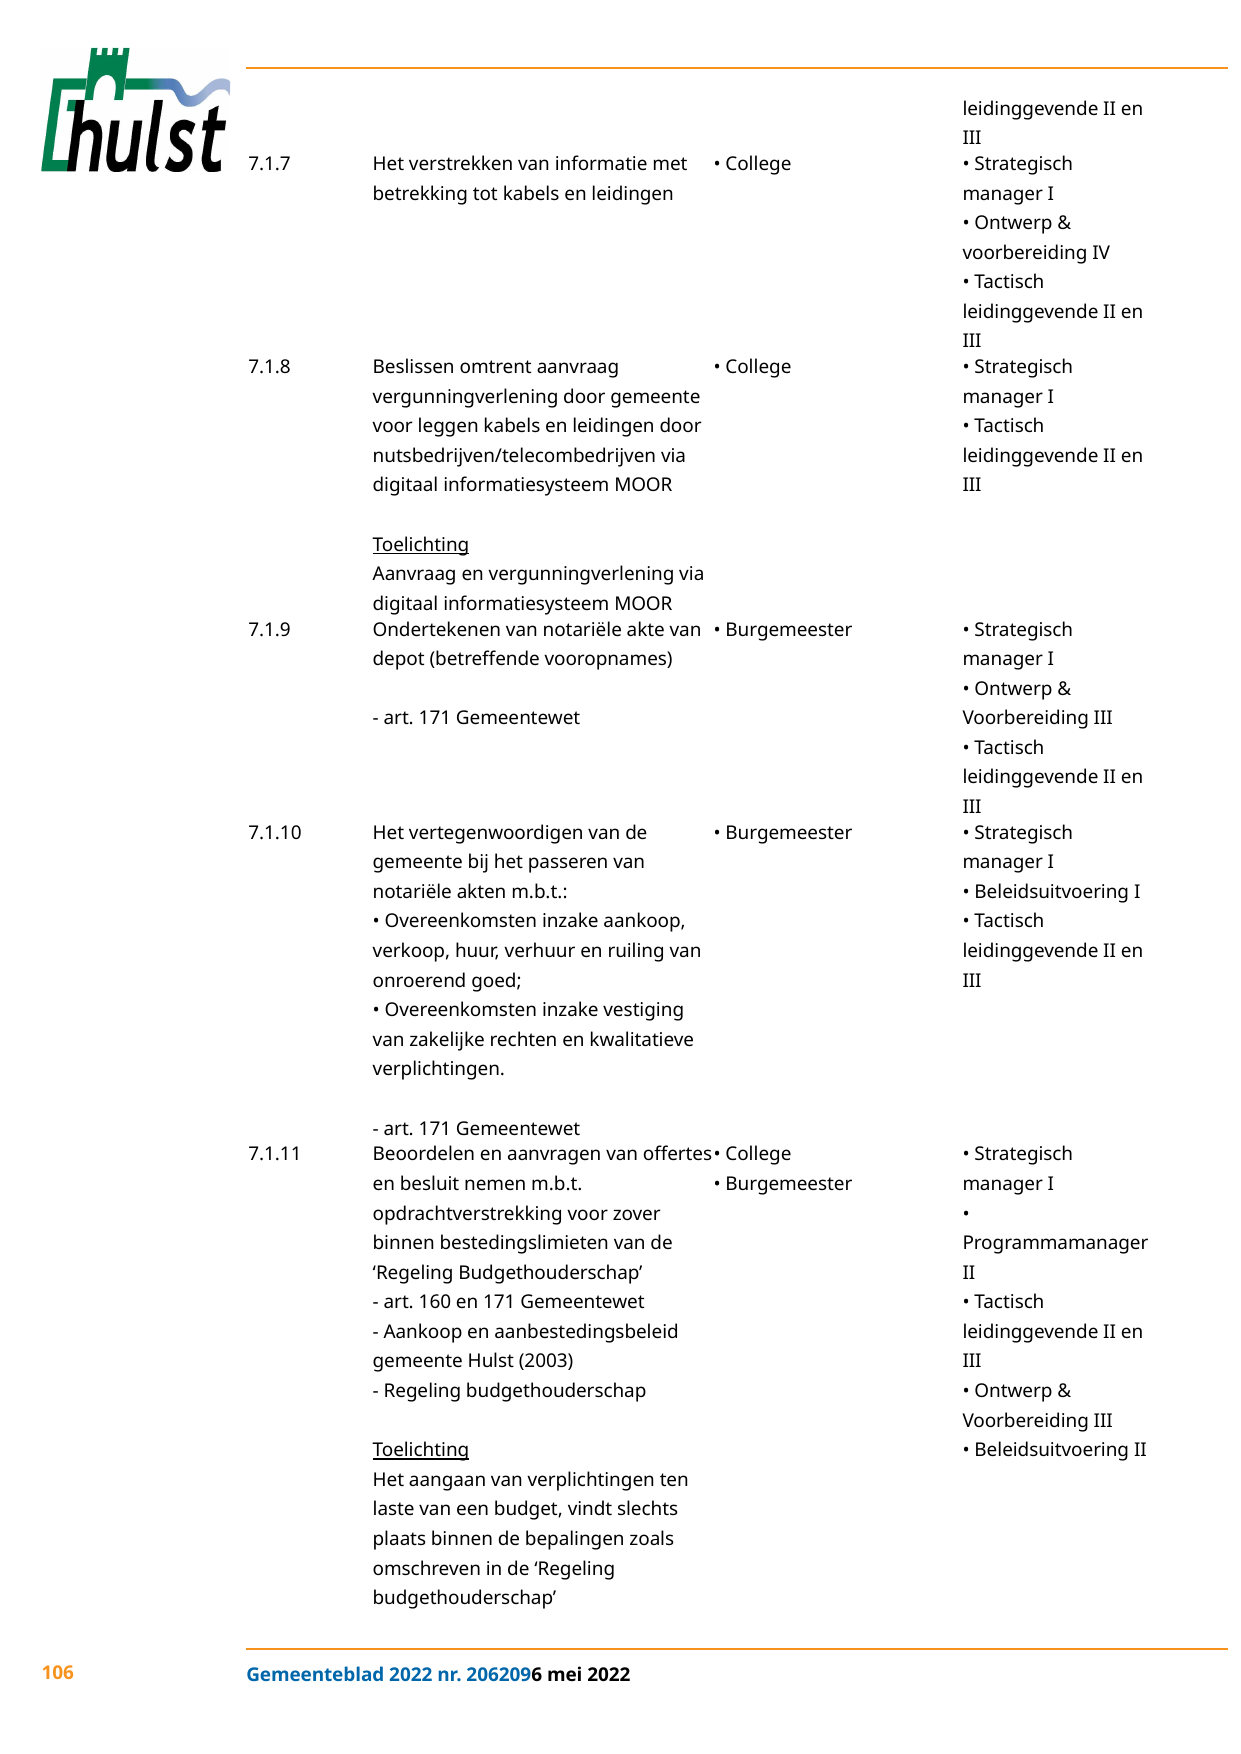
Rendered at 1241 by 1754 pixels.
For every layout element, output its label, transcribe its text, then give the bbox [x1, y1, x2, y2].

table_cell Het vertegenwoordigen van de gemeente bij het passeren van notariële akten m.b.t.: • Overeenkomsten inzake aankoop, verkoop, huur, verhuur en ruiling van onroerend goed; • Overeenkomsten inzake vestiging van zakelijke rechten en kwalitatieve verplichtingen. - art. 171 Gemeentewet [373, 819, 713, 1141]
table_cell [373, 95, 713, 150]
table_cell • College • Burgemeester [713, 1141, 962, 1610]
table_cell • Strategisch manager I • Tactisch leidinggevende II en III [962, 353, 1152, 616]
table_cell 7.1.8 [248, 353, 372, 616]
table_cell • Burgemeester [713, 616, 962, 819]
table_cell Ondertekenen van notariële akte van depot (betreffende vooropnames) - art. 171 Gemeentewet [373, 616, 713, 819]
table_cell Het verstrekken van informatie met betrekking tot kabels en leidingen [373, 150, 713, 353]
table_cell 7.1.9 [248, 616, 372, 819]
table_cell • College [713, 353, 962, 616]
table_cell 7.1.10 [248, 819, 372, 1141]
table_cell • Burgemeester [713, 819, 962, 1141]
table_cell • Strategisch manager I • Beleidsuitvoering I • Tactisch leidinggevende II en III [962, 819, 1152, 1141]
picture [41, 47, 231, 172]
table_cell leidinggevende II en III [962, 95, 1152, 150]
table_cell [713, 95, 962, 150]
table_cell Beslissen omtrent aanvraag vergunningverlening door gemeente voor leggen kabels en leidingen door nutsbedrijven/telecombedrijven via digitaal informatiesysteem MOOR Toelichting Aanvraag en vergunningverlening via digitaal informatiesysteem MOOR [373, 353, 713, 616]
table_cell • Strategisch manager I • Ontwerp & Voorbereiding III • Tactisch leidinggevende II en III [962, 616, 1152, 819]
table_cell [248, 95, 372, 150]
table_cell 7.1.7 [248, 150, 372, 353]
table_cell • College [713, 150, 962, 353]
table_cell 7.1.11 [248, 1141, 372, 1610]
table_cell Beoordelen en aanvragen van offertes en besluit nemen m.b.t. opdrachtverstrekking voor zover binnen bestedingslimieten van de ‘Regeling Budgethouderschap’ - art. 160 en 171 Gemeentewet - Aankoop en aanbestedingsbeleid gemeente Hulst (2003) - Regeling budgethouderschap Toelichting Het aangaan van verplichtingen ten laste van een budget, vindt slechts plaats binnen de bepalingen zoals omschreven in de ‘Regeling budgethouderschap’ [373, 1141, 713, 1610]
table_cell • Strategisch manager I • Ontwerp & voorbereiding IV • Tactisch leidinggevende II en III [962, 150, 1152, 353]
table_cell • Strategisch manager I • Programmamanager II • Tactisch leidinggevende II en III • Ontwerp & Voorbereiding III • Beleidsuitvoering II [962, 1141, 1152, 1610]
